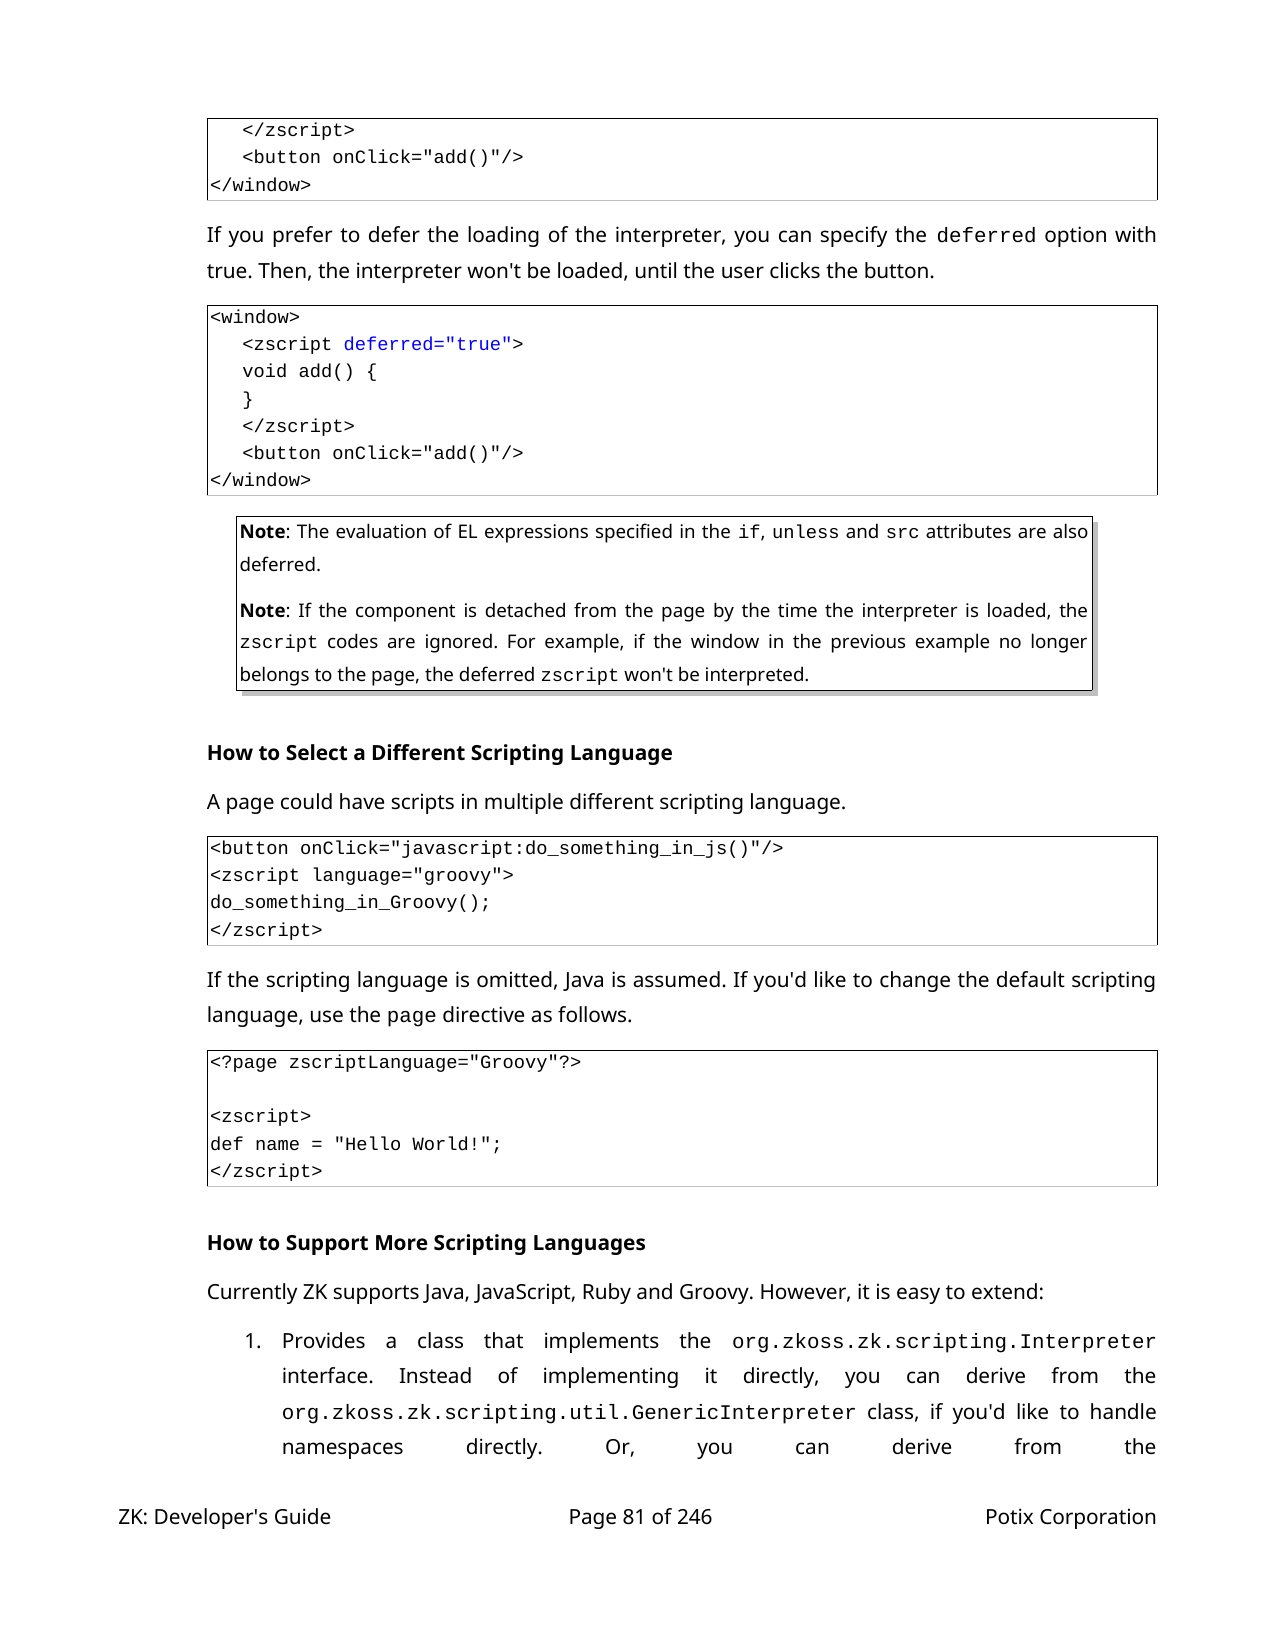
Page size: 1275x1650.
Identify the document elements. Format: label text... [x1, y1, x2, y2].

text </zscript> [208, 413, 1157, 438]
text Note: The evaluation of EL expressions specified in the if, unless and src attributes are also deferred. [237, 517, 1092, 576]
text </zscript> [208, 917, 1157, 945]
text Currently ZK supports Java, JavaScript, Ruby and Groovy. However, it is easy to extend: [207, 1277, 1157, 1305]
text def name = "Hello World!"; [208, 1131, 1157, 1156]
text Note: If the component is detached from the page by the time the interpreter is loaded, the zscript codes are ignored. For example, if the window in the previous example no longer belongs to the page, the deferred zscript won't be interpreted. [237, 594, 1092, 690]
text <button onClick="add()"/> [208, 441, 1157, 465]
text <zscript language="groovy"> [208, 863, 1157, 887]
text } [208, 386, 1157, 411]
text <zscript deferred="true"> [208, 332, 1157, 356]
list Provides a class that implements the org.zkoss.zk.scripting.Interpreter interface. Instead of implementing it directly, you can derive from the org.zkoss.zk.scripting.util.GenericInterpreter class, if you'd like to handle namespaces directly. Or, you can derive from the [244, 1326, 1157, 1461]
subtitle How to Support More Scripting Languages [207, 1228, 1157, 1257]
text If you prefer to defer the loading of the interpreter, you can specify the deferred option with true. Then, the interpreter won't be loaded, until the user clicks the button. [207, 220, 1157, 284]
subtitle How to Select a Different Scripting Language [207, 738, 1157, 766]
text If the scripting language is omitted, Java is assumed. If you'd like to change the default scripting language, use the page directive as follows. [207, 965, 1157, 1029]
text </window> [208, 172, 1157, 200]
text <button onClick="add()"/> [208, 145, 1157, 169]
text </zscript> [208, 1158, 1157, 1186]
text <zscript> [208, 1104, 1157, 1128]
text <window> [208, 306, 1157, 329]
text <?page zscriptLanguage="Groovy"?> [208, 1051, 1157, 1074]
text </zscript> [208, 119, 1157, 142]
text void add() { [208, 359, 1157, 383]
text do_something_in_Groovy(); [208, 890, 1157, 914]
text </window> [208, 468, 1157, 495]
text <button onClick="javascript:do_something_in_js()"/> [208, 837, 1157, 860]
text A page could have scripts in multiple different scripting language. [207, 787, 1157, 815]
